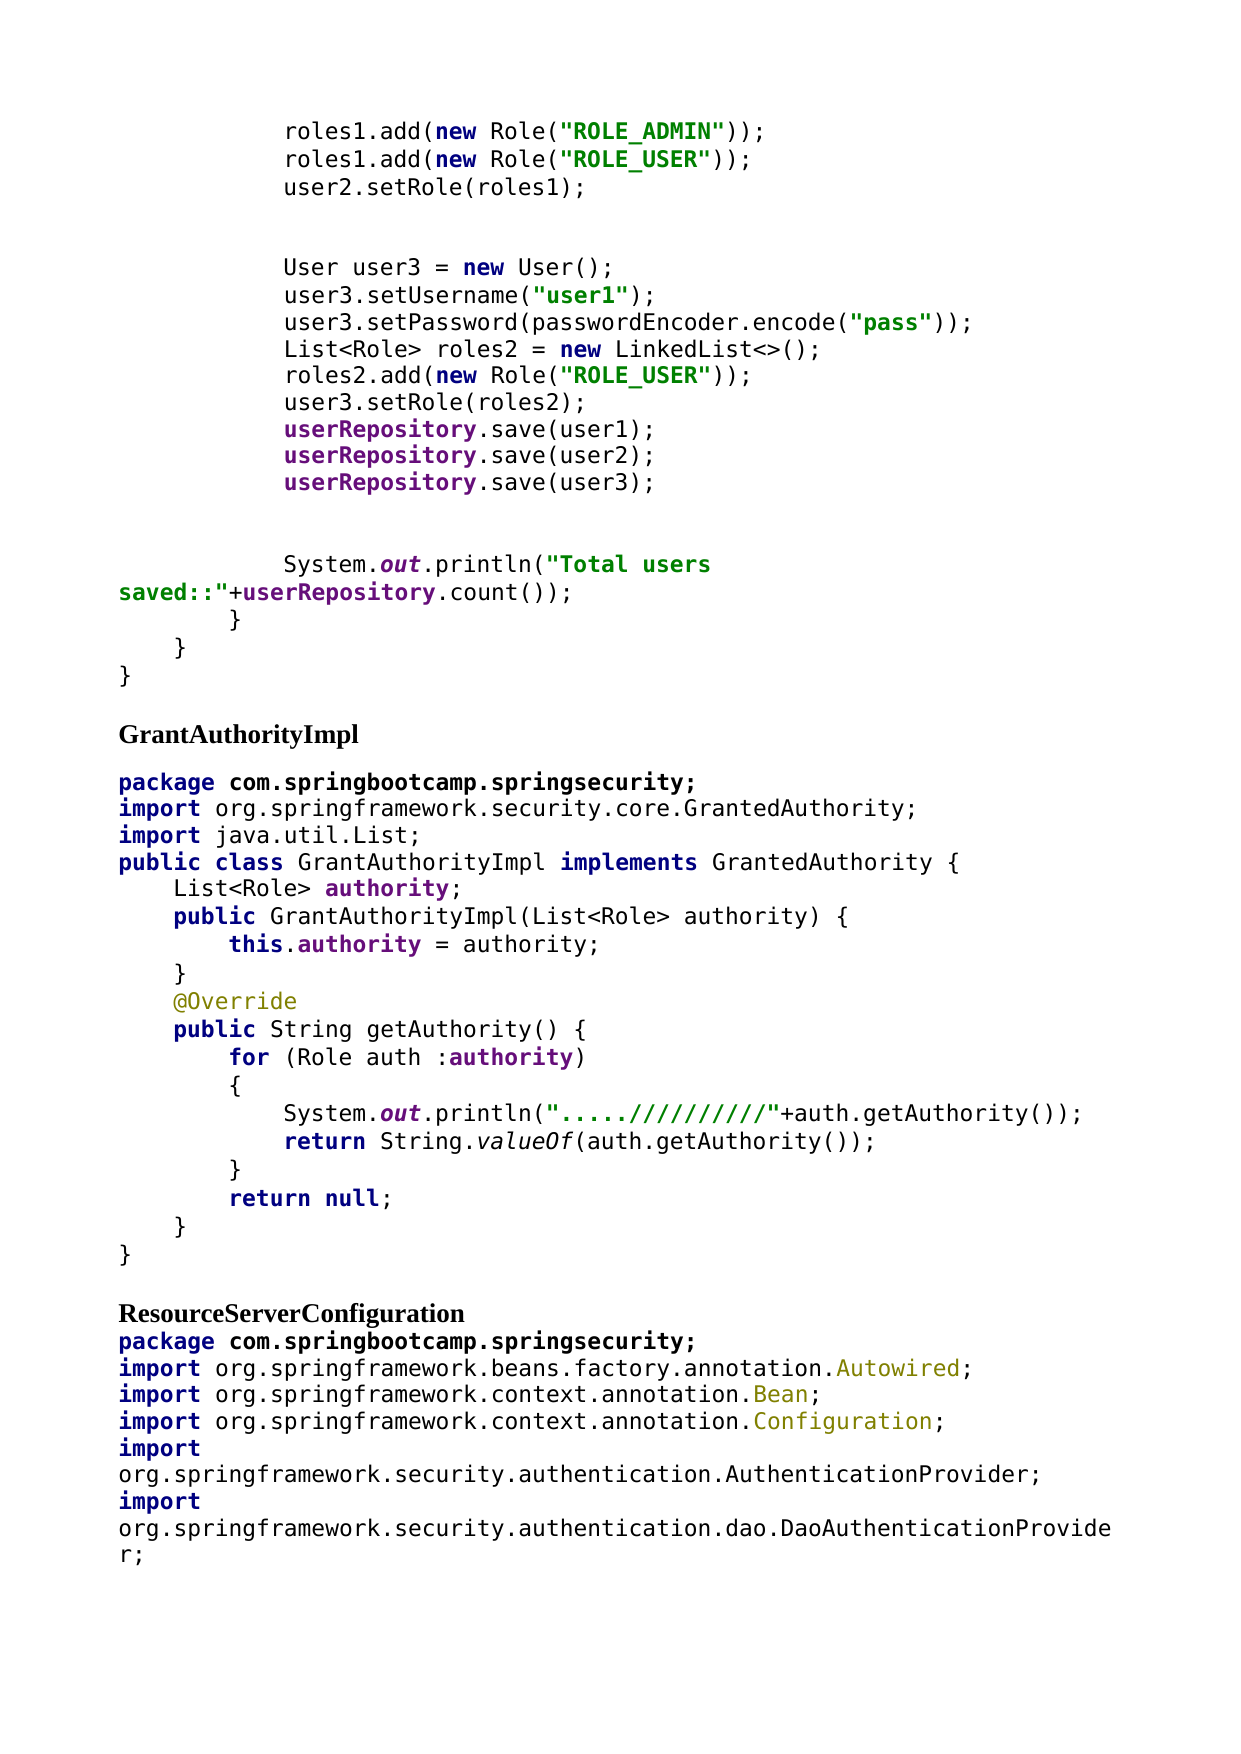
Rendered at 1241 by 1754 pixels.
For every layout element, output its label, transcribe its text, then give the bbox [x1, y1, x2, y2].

text } [118, 960, 1122, 988]
text List<Role> authority; [118, 875, 1122, 903]
text roles1.add(new Role("ROLE_USER")); [118, 146, 1122, 174]
text package com.springbootcamp.springsecurity; [118, 1328, 1122, 1355]
text ResourceServerConfiguration [118, 1297, 1122, 1328]
text this.authority = authority; [118, 932, 1122, 960]
text List<Role> roles2 = new LinkedList<>(); [283, 336, 1122, 362]
text userRepository.save(user2); [283, 442, 1122, 469]
text System.out.println("Total users saved::"+userRepository.count()); [118, 551, 1122, 606]
text return null; [118, 1185, 1122, 1213]
text user3.setRole(roles2); [283, 389, 1122, 416]
text import org.springframework.beans.factory.annotation.Autowired; [118, 1355, 1122, 1382]
text public String getAuthority() { [118, 1016, 1122, 1044]
text } [118, 606, 1122, 634]
text } [118, 1241, 1122, 1268]
text import org.springframework.context.annotation.Configuration; [118, 1408, 1122, 1435]
text roles2.add(new Role("ROLE_USER")); [283, 362, 1122, 389]
text import org.springframework.security.authentication.dao.DaoAuthenticationProvider; [118, 1488, 1122, 1568]
text user2.setRole(roles1); [118, 174, 1122, 202]
text for (Role auth :authority) [118, 1044, 1122, 1072]
text @Override [118, 988, 1122, 1016]
text { [118, 1072, 1122, 1100]
text userRepository.save(user1); [283, 416, 1122, 442]
text System.out.println(".....//////////"+auth.getAuthority()); [118, 1100, 1122, 1128]
text import java.util.List; [118, 822, 1122, 849]
text GrantAuthorityImpl [118, 718, 1122, 749]
text public GrantAuthorityImpl(List<Role> authority) { [118, 903, 1122, 932]
text import org.springframework.security.core.GrantedAuthority; [118, 795, 1122, 822]
text userRepository.save(user3); [283, 469, 1122, 496]
text } [118, 662, 1122, 689]
text package com.springbootcamp.springsecurity; [118, 769, 1122, 795]
text } [118, 634, 1122, 662]
text roles1.add(new Role("ROLE_ADMIN")); [118, 118, 1122, 146]
text User user3 = new User(); [118, 254, 1122, 282]
text return String.valueOf(auth.getAuthority()); [118, 1128, 1122, 1157]
text user3.setUsername("user1"); [118, 282, 1122, 309]
text user3.setPassword(passwordEncoder.encode("pass")); [283, 309, 1122, 336]
text public class GrantAuthorityImpl implements GrantedAuthority { [118, 849, 1122, 875]
text import org.springframework.security.authentication.AuthenticationProvider; [118, 1435, 1122, 1488]
text import org.springframework.context.annotation.Bean; [118, 1382, 1122, 1408]
text } [118, 1213, 1122, 1241]
text } [118, 1157, 1122, 1185]
